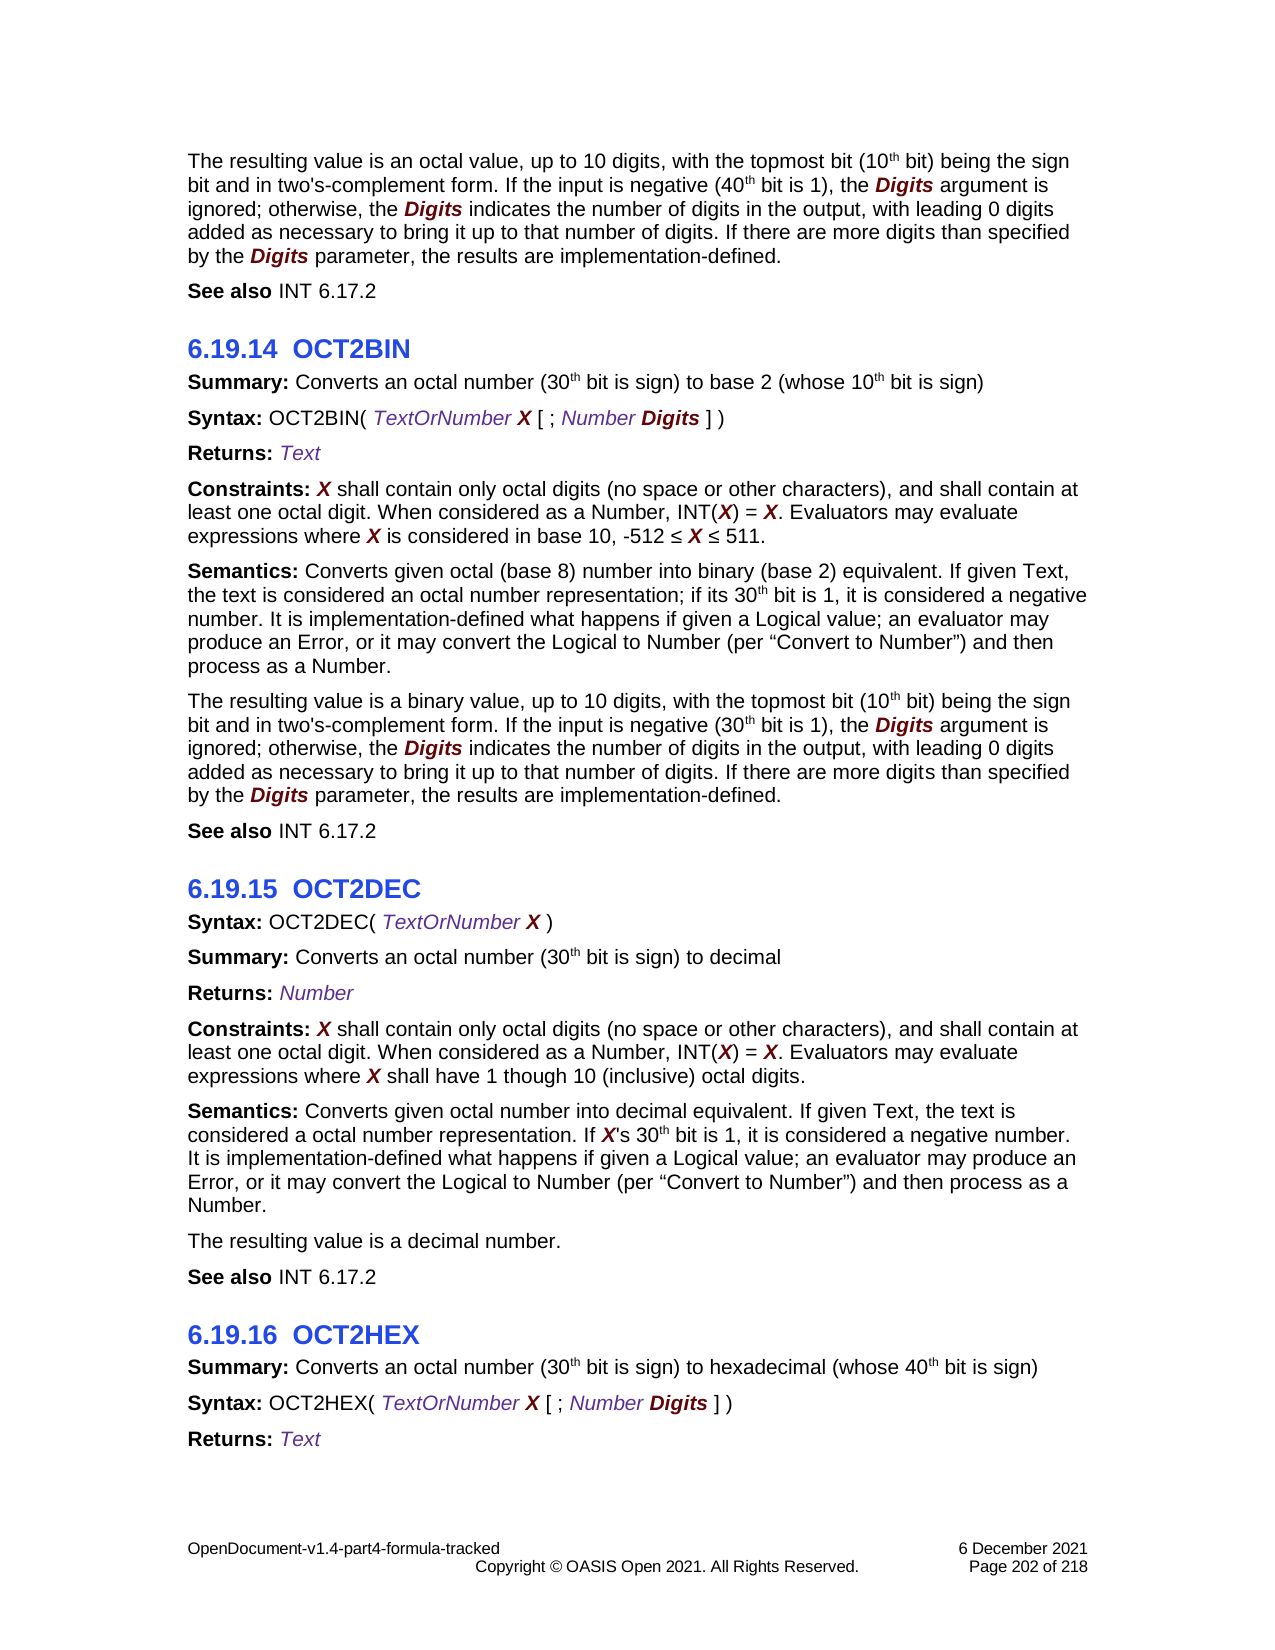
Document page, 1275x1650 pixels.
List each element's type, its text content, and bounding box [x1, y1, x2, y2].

text See also INT 6.17.2 [187, 280, 1088, 303]
text The resulting value is a decimal number. [187, 1229, 1088, 1253]
text Syntax: OCT2HEX( TextOrNumber X [ ; Number Digits ] ) [187, 1391, 1088, 1415]
text Summary: Converts an octal number (30th bit is sign) to base 2 (whose 10th bit is sign) [187, 370, 1088, 394]
subtitle OCT2BIN [187, 334, 1088, 364]
text Summary: Converts an octal number (30th bit is sign) to hexadecimal (whose 40th bit is sign) [187, 1356, 1088, 1379]
text Constraints: X shall contain only octal digits (no space or other characters), and shall contain at least one octal digit. When considered as a Number, INT(X) = X. Evaluators may evaluate expressions where X is considered in base 10, -512 ≤ X ≤ 511. [187, 477, 1088, 548]
text Returns: Number [187, 981, 1088, 1005]
text Constraints: X shall contain only octal digits (no space or other characters), and shall contain at least one octal digit. When considered as a Number, INT(X) = X. Evaluators may evaluate expressions where X shall have 1 though 10 (inclusive) octal digits. [187, 1017, 1088, 1088]
text The resulting value is an octal value, up to 10 digits, with the topmost bit (10th bit) being the sign bit and in two's-complement form. If the input is negative (40th bit is 1), the Digits argument is ignored; otherwise, the Digits indicates the number of digits in the output, with leading 0 digits added as necessary to bring it up to that number of digits. If there are more digits than specified by the Digits parameter, the results are implementation-defined. [187, 150, 1088, 268]
text Summary: Converts an octal number (30th bit is sign) to decimal [187, 946, 1088, 969]
text Returns: Text [187, 1427, 1088, 1451]
text The resulting value is a binary value, up to 10 digits, with the topmost bit (10th bit) being the sign bit and in two's-complement form. If the input is negative (30th bit is 1), the Digits argument is ignored; otherwise, the Digits indicates the number of digits in the output, with leading 0 digits added as necessary to bring it up to that number of digits. If there are more digits than specified by the Digits parameter, the results are implementation-defined. [187, 690, 1088, 807]
text See also INT 6.17.2 [187, 1265, 1088, 1289]
subtitle OCT2HEX [187, 1320, 1088, 1350]
text Semantics: Converts given octal (base 8) number into binary (base 2) equivalent. If given Text, the text is considered an octal number representation; if its 30th bit is 1, it is considered a negative number. It is implementation-defined what happens if given a Logical value; an evaluator may produce an Error, or it may convert the Logical to Number (per “Convert to Number”) and then process as a Number. [187, 560, 1088, 678]
subtitle OCT2DEC [187, 874, 1088, 904]
text See also INT 6.17.2 [187, 819, 1088, 843]
text Syntax: OCT2BIN( TextOrNumber X [ ; Number Digits ] ) [187, 406, 1088, 429]
text Returns: Text [187, 442, 1088, 465]
text Semantics: Converts given octal number into decimal equivalent. If given Text, the text is considered a octal number representation. If X's 30th bit is 1, it is considered a negative number. It is implementation-defined what happens if given a Logical value; an evaluator may produce an Error, or it may convert the Logical to Number (per “Convert to Number”) and then process as a Number. [187, 1100, 1088, 1217]
text Syntax: OCT2DEC( TextOrNumber X ) [187, 910, 1088, 934]
